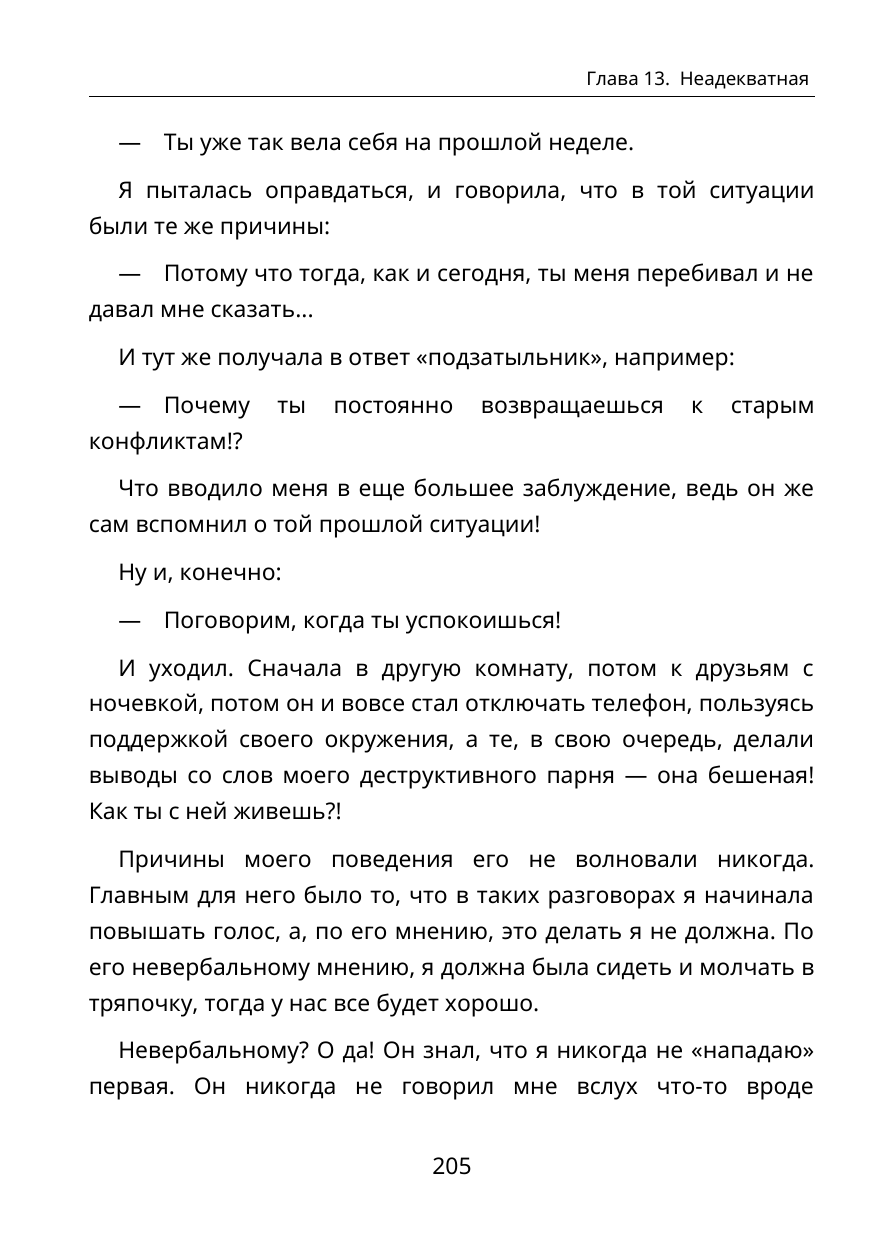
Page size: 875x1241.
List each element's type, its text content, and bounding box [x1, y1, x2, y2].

text Я пыталась оправдаться, и говорила, что в той ситуации были те же причины: [88, 174, 815, 241]
text Причины моего поведения его не волновали никогда. Главным для него было то, что в таких разговорах я начинала повышать голос, а, по его мнению, это делать я не должна. По его невербальному мнению, я должна была сидеть и молчать в тряпочку, тогда у нас все будет хорошо. [88, 843, 815, 1018]
list Почему ты постоянно возвращаешься к старым конфликтам!? [88, 389, 815, 456]
text Невербальному? О да! Он знал, что я никогда не «нападаю» первая. Он никогда не говорил мне вслух что-то вроде [88, 1034, 815, 1102]
text Что вводило меня в еще большее заблуждение, ведь он же сам вспомнил о той прошлой ситуации! [88, 472, 815, 539]
text И уходил. Сначала в другую комнату, потом к друзьям с ночевкой, потом он и вовсе стал отключать телефон, пользуясь поддержкой своего окружения, а те, в свою очередь, делали выводы со слов моего деструктивного парня — она бешеная! Как ты с ней живешь?! [88, 651, 815, 826]
list Ты уже так вела себя на прошлой неделе. [88, 126, 815, 157]
list Потому что тогда, как и сегодня, ты меня перебивал и не давал мне сказать... [88, 257, 815, 324]
list Поговорим, когда ты успокоишься! [88, 604, 815, 635]
text Ну и, конечно: [88, 556, 815, 587]
text И тут же получала в ответ «подзатыльник», например: [88, 341, 815, 372]
